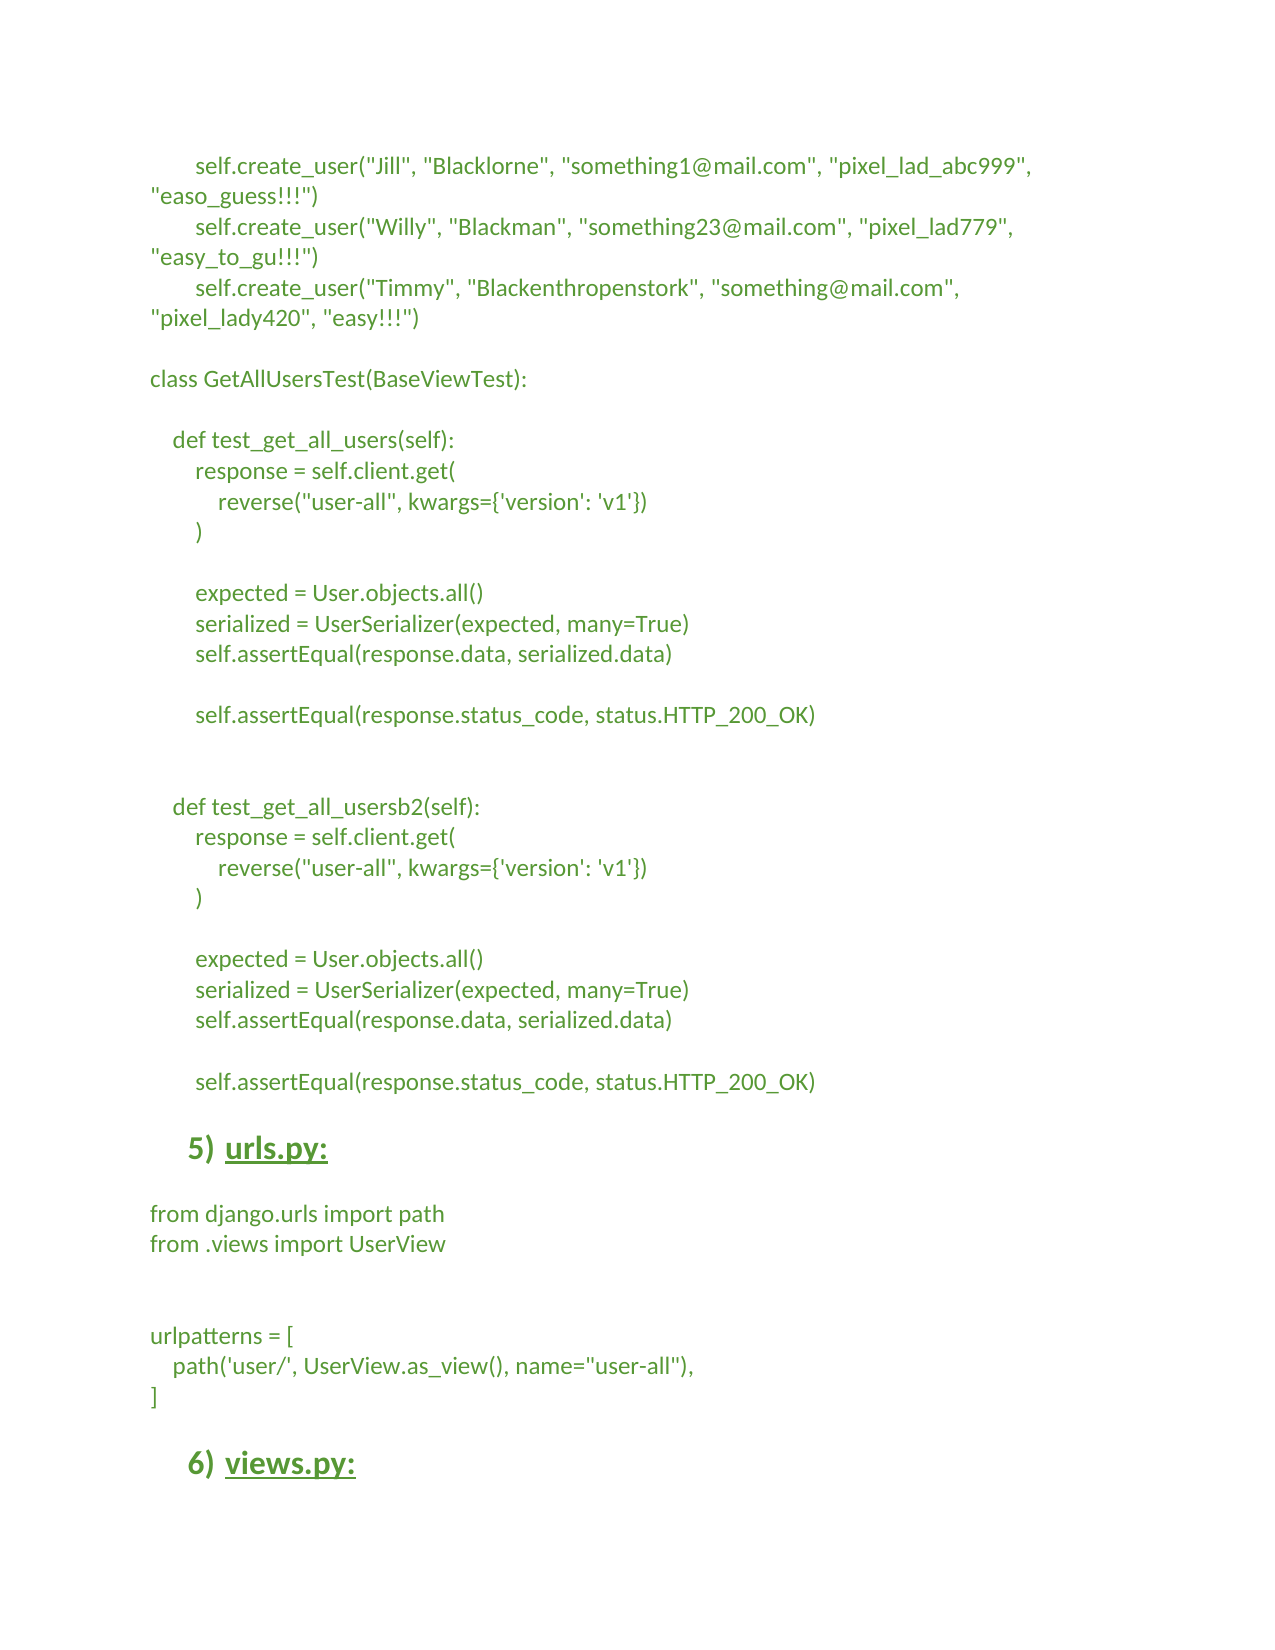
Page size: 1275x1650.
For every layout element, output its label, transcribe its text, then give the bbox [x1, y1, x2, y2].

text self.assertEqual(response.data, serialized.data) [150, 1004, 1125, 1035]
text self.create_user("Jill", "Blacklorne", "something1@mail.com", "pixel_lad_abc999", "easo_guess!!!") [150, 150, 1125, 211]
text path('user/', UserView.as_view(), name="user-all"), [150, 1351, 1125, 1381]
text reverse("user-all", kwargs={'version': 'v1'}) [150, 852, 1125, 882]
text expected = User.objects.all() [150, 943, 1125, 974]
text expected = User.objects.all() [150, 577, 1125, 608]
text self.assertEqual(response.status_code, status.HTTP_200_OK) [150, 1066, 1125, 1096]
text response = self.client.get( [150, 455, 1125, 486]
text from django.urls import path [150, 1198, 1125, 1228]
text self.create_user("Willy", "Blackman", "something23@mail.com", "pixel_lad779", "easy_to_gu!!!") [150, 211, 1125, 272]
text self.assertEqual(response.status_code, status.HTTP_200_OK) [150, 699, 1125, 730]
text ) [150, 516, 1125, 547]
text from .views import UserView [150, 1228, 1125, 1259]
text ) [150, 882, 1125, 913]
text self.create_user("Timmy", "Blackenthropenstork", "something@mail.com", "pixel_lady420", "easy!!!") [150, 272, 1125, 333]
text serialized = UserSerializer(expected, many=True) [150, 974, 1125, 1004]
text self.assertEqual(response.data, serialized.data) [150, 638, 1125, 669]
text urlpatterns = [ [150, 1320, 1125, 1351]
list views.py: [187, 1442, 1125, 1483]
text serialized = UserSerializer(expected, many=True) [150, 608, 1125, 638]
list urls.py: [187, 1127, 1125, 1167]
text def test_get_all_users(self): [150, 425, 1125, 455]
text class GetAllUsersTest(BaseViewTest): [150, 364, 1125, 394]
text reverse("user-all", kwargs={'version': 'v1'}) [150, 486, 1125, 516]
text response = self.client.get( [150, 821, 1125, 852]
text def test_get_all_usersb2(self): [150, 791, 1125, 821]
text ] [150, 1381, 1125, 1412]
